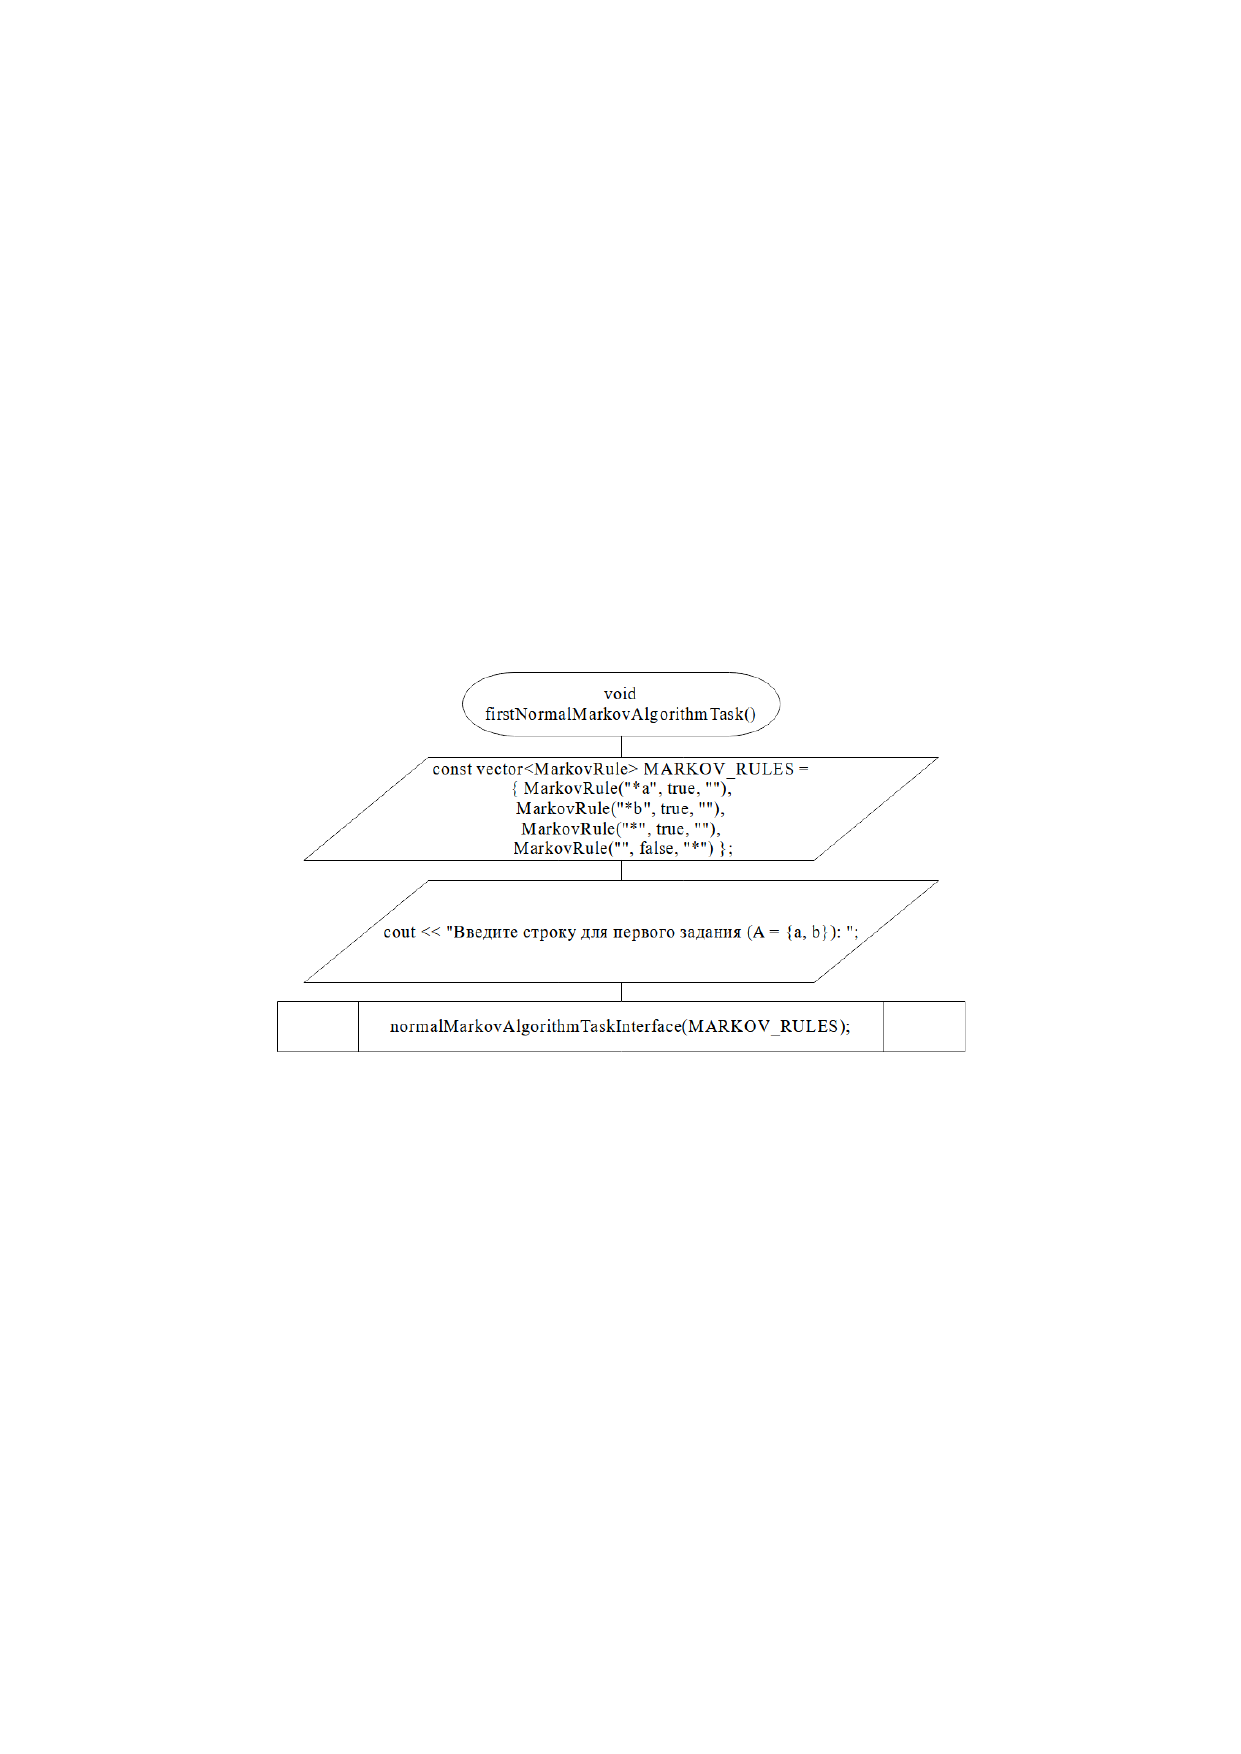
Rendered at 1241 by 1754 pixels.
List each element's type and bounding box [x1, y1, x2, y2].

picture [118, 151, 1123, 1572]
